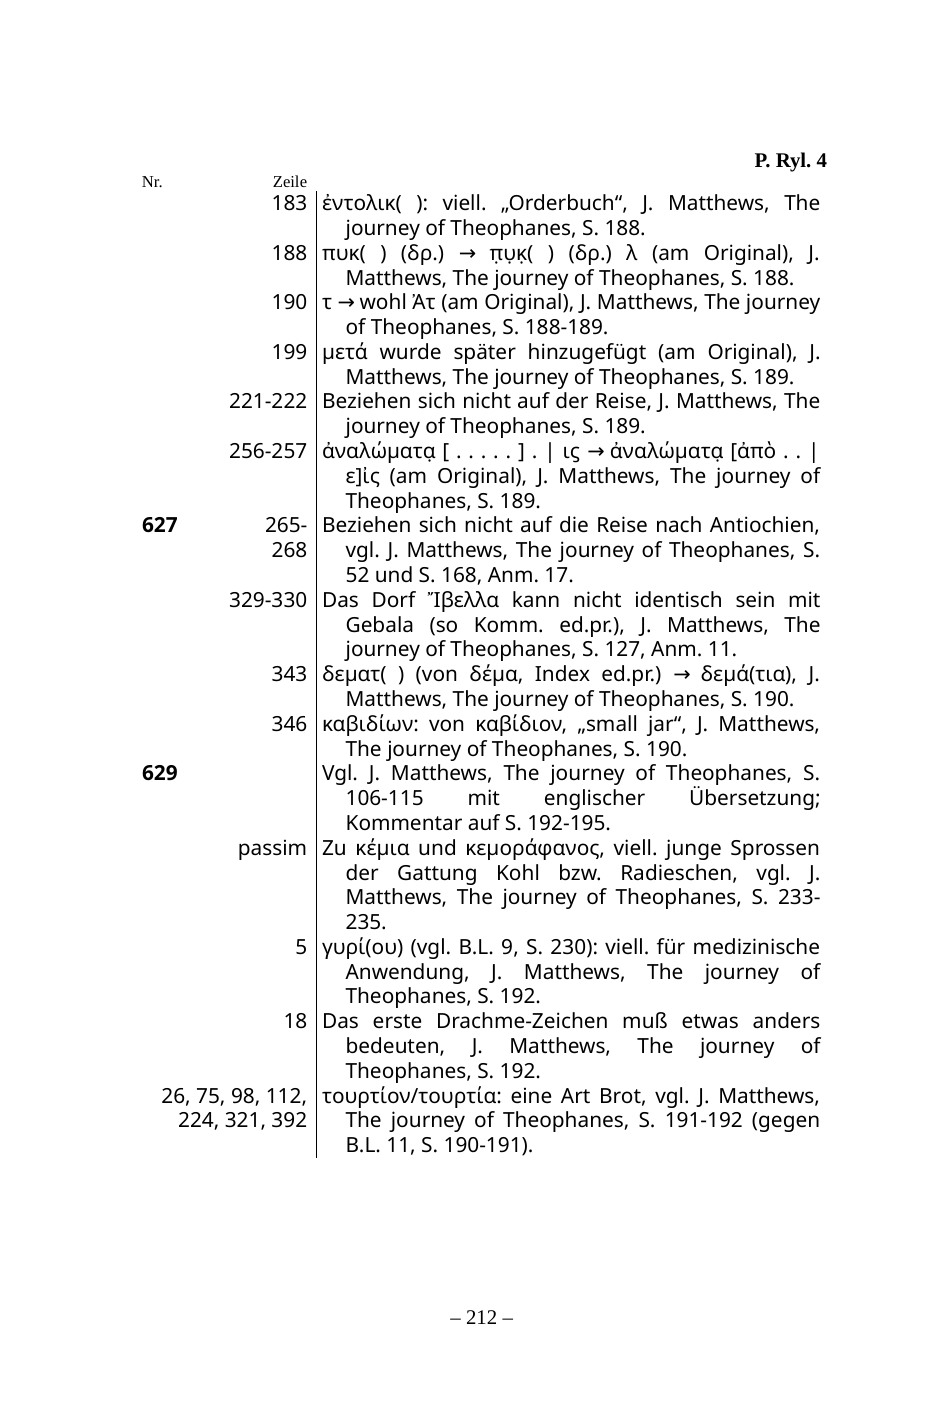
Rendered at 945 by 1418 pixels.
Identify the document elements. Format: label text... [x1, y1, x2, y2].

table_cell 199 [136, 340, 316, 389]
table_cell ἐντολικ( ): viell. „Orderbuch“, J. Matthews, The journey of Theophanes, S. 188. [317, 191, 827, 240]
table_cell 190 [136, 290, 316, 339]
table_cell πυκ( ) (δρ.) → π̣υ̣κ̣( ) (δρ.) λ (am Original), J. Matthews, The journey of Theophanes, S. 188. [317, 240, 827, 290]
table_cell 346 [136, 711, 316, 761]
table_cell 343 [136, 662, 316, 711]
table_cell τ → wohl Ἀτ (am Original), J. Matthews, The journey of Theophanes, S. 188-189. [317, 290, 827, 339]
table_cell Beziehen sich nicht auf der Reise, J. Matthews, The journey of Theophanes, S. 189. [317, 389, 827, 439]
table_cell Zu κέμια und κεμοράφανος, viell. junge Sprossen der Gattung Kohl bzw. Radieschen, vgl. J. Matthews, The journey of Theophanes, S. 233-235. [317, 835, 827, 934]
table_cell 629 [136, 761, 316, 835]
table_cell 26, 75, 98, 112, 224, 321, 392 [136, 1083, 316, 1158]
table_cell Vgl. J. Matthews, The journey of Theophanes, S. 106-115 mit englischer Übersetzung; Kommentar auf S. 192-195. [317, 761, 827, 835]
table_cell Beziehen sich nicht auf die Reise nach Antiochien, vgl. J. Matthews, The journey of Theophanes, S. 52 und S. 168, Anm. 17. [317, 513, 827, 587]
table_cell ἀναλώματα̣ [ . . . . . ] . | ιϛ → ἀναλώματα̣ [ἀπὸ . . | ε]ἰς (am Original), J. Matthews, The journey of Theophanes, S. 189. [317, 439, 827, 513]
table_cell καβιδίων: von καβίδιον, „small jar“, J. Matthews, The journey of Theophanes, S. 190. [317, 711, 827, 761]
table_cell 256-257 [136, 439, 316, 513]
table_cell 188 [136, 240, 316, 290]
table_cell μετά wurde später hinzugefügt (am Original), J. Matthews, The journey of Theophanes, S. 189. [317, 340, 827, 389]
table_cell τουρτίον/τουρτία: eine Art Brot, vgl. J. Matthews, The journey of Theophanes, S. 191-192 (gegen B.L. 11, S. 190-191). [317, 1083, 827, 1158]
table_cell 5 [136, 935, 316, 1009]
table_cell 627 [136, 513, 224, 587]
table_cell 221-222 [136, 389, 316, 439]
table_cell 329-330 [136, 588, 316, 662]
table_cell γυρί(ου) (vgl. B.L. 9, S. 230): viell. für medizinische Anwendung, J. Matthews, The journey of Theophanes, S. 192. [317, 935, 827, 1009]
table_cell Das Dorf Ἴβελλα kann nicht identisch sein mit Gebala (so Komm. ed.pr.), J. Matthews, The journey of Theophanes, S. 127, Anm. 11. [317, 588, 827, 662]
table_cell Das erste Drachme-Zeichen muß etwas anders bedeuten, J. Matthews, The journey of Theophanes, S. 192. [317, 1009, 827, 1083]
table_cell δεματ( ) (von δέμα, Index ed.pr.) → δεμά(τια), J. Matthews, The journey of Theophanes, S. 190. [317, 662, 827, 711]
table_cell passim [136, 835, 316, 934]
table_cell 18 [136, 1009, 316, 1083]
table_cell 265-268 [224, 513, 316, 587]
table_cell 183 [136, 191, 316, 240]
